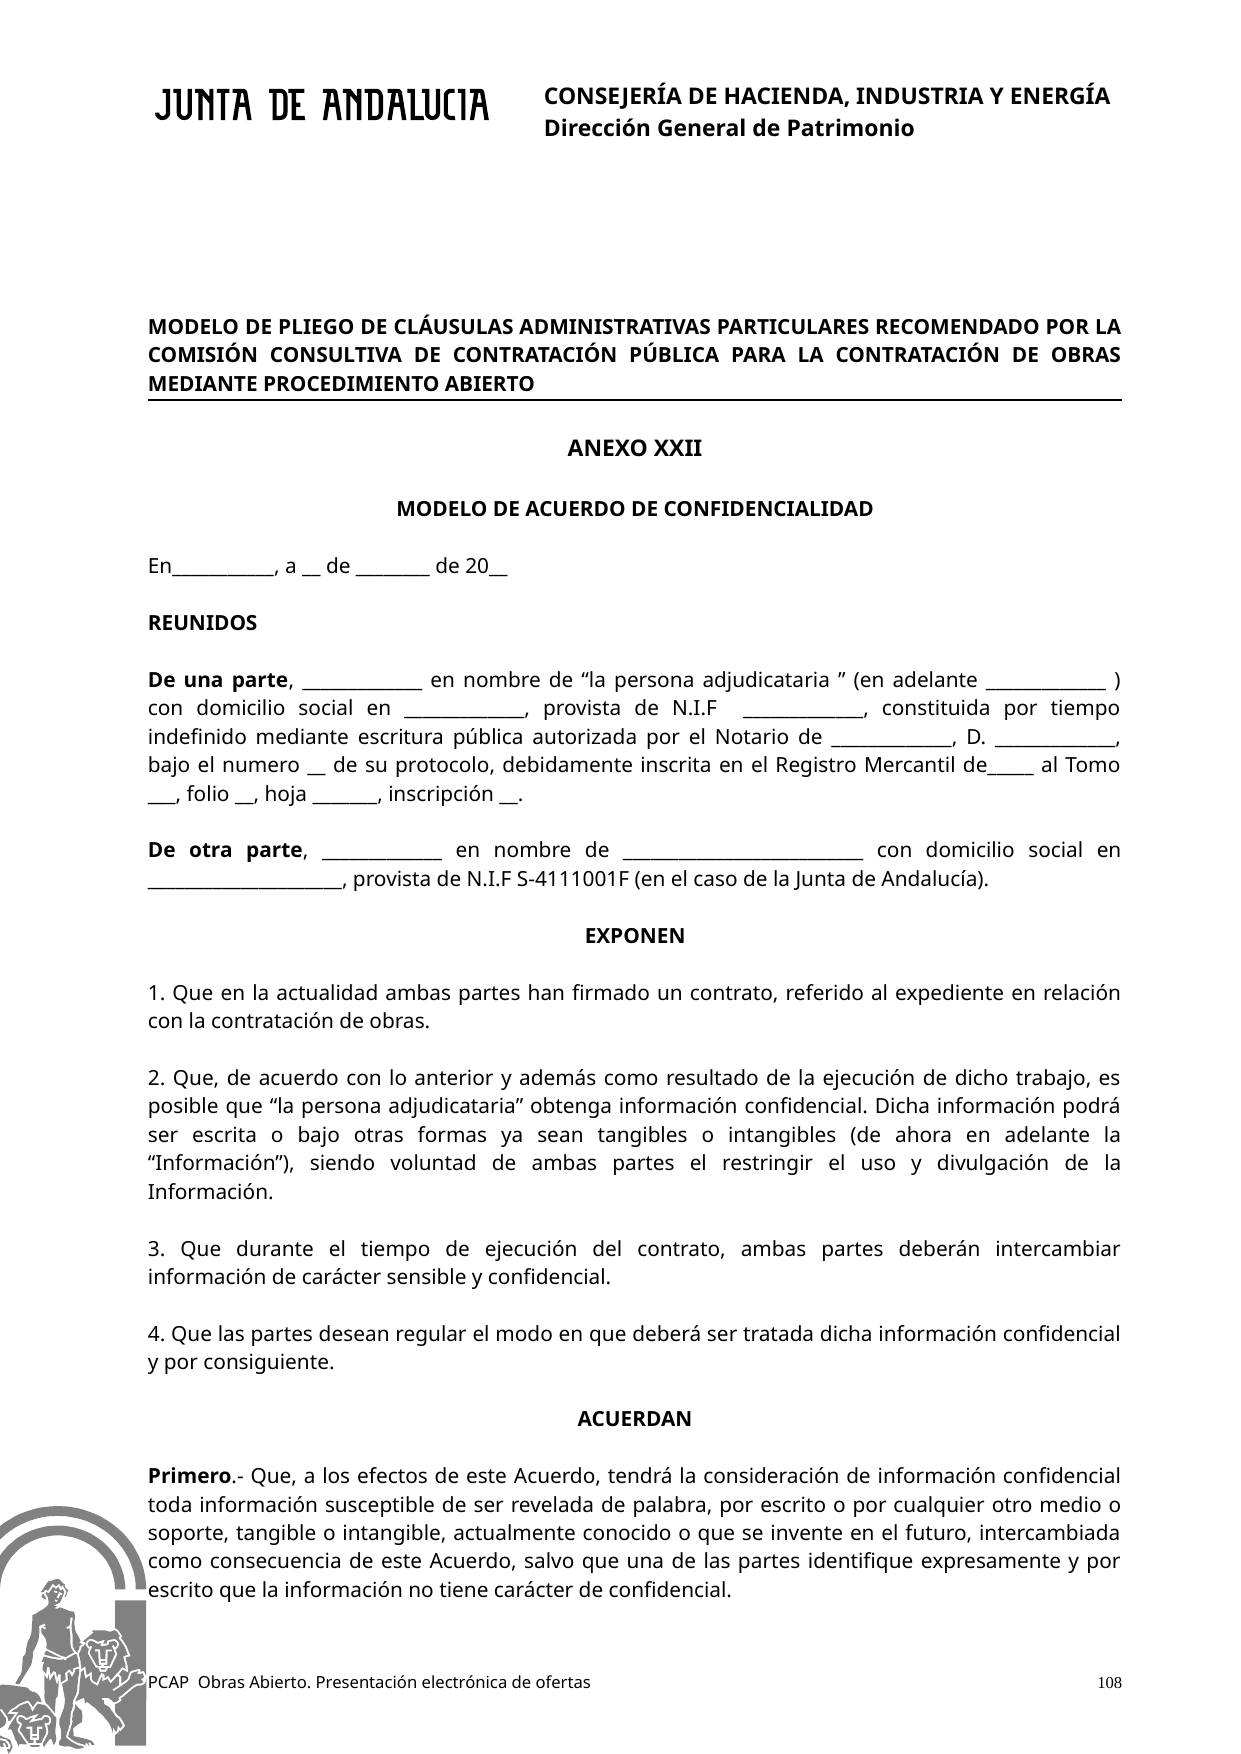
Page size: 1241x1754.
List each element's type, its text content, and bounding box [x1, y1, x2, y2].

text 1. Que en la actualidad ambas partes han firmado un contrato, referido al expediente en relación con la contratación de obras. [148, 978, 1122, 1035]
text De una parte, _____________ en nombre de “la persona adjudicataria ” (en adelante _____________ ) con domicilio social en _____________, provista de N.I.F _____________, constituida por tiempo indefinido mediante escritura pública autorizada por el Notario de _____________, D. _____________, bajo el numero __ de su protocolo, debidamente inscrita en el Registro Mercantil de_____ al Tomo ___, folio __, hoja _______, inscripción __. [148, 665, 1122, 807]
text 4. Que las partes desean regular el modo en que deberá ser tratada dicha información confidencial y por consiguiente. [148, 1319, 1122, 1376]
text De otra parte, _____________ en nombre de __________________________ con domicilio social en _____________________, provista de N.I.F S-4111001F (en el caso de la Junta de Andalucía). [148, 836, 1122, 892]
text Primero.- Que, a los efectos de este Acuerdo, tendrá la consideración de información confidencial toda información susceptible de ser revelada de palabra, por escrito o por cualquier otro medio o soporte, tangible o intangible, actualmente conocido o que se invente en el futuro, intercambiada como consecuencia de este Acuerdo, salvo que una de las partes identifique expresamente y por escrito que la información no tiene carácter de confidencial. [148, 1461, 1122, 1603]
text 2. Que, de acuerdo con lo anterior y además como resultado de la ejecución de dicho trabajo, es posible que “la persona adjudicataria” obtenga información confidencial. Dicha información podrá ser escrita o bajo otras formas ya sean tangibles o intangibles (de ahora en adelante la “Información”), siendo voluntad de ambas partes el restringir el uso y divulgación de la Información. [148, 1063, 1122, 1205]
text MODELO DE PLIEGO DE CLÁUSULAS ADMINISTRATIVAS PARTICULARES RECOMENDADO POR LA COMISIÓN CONSULTIVA DE CONTRATACIÓN PÚBLICA PARA LA CONTRATACIÓN DE OBRAS MEDIANTE PROCEDIMIENTO ABIERTO [148, 312, 1122, 399]
text MODELO DE ACUERDO DE CONFIDENCIALIDAD [148, 494, 1122, 523]
text En___________, a __ de ________ de 20__ [148, 551, 1122, 580]
text ANEXO XXII [148, 432, 1122, 463]
text REUNIDOS [148, 608, 1122, 637]
text ACUERDAN [148, 1404, 1122, 1433]
text EXPONEN [148, 921, 1122, 949]
text 3. Que durante el tiempo de ejecución del contrato, ambas partes deberán intercambiar información de carácter sensible y confidencial. [148, 1234, 1122, 1291]
